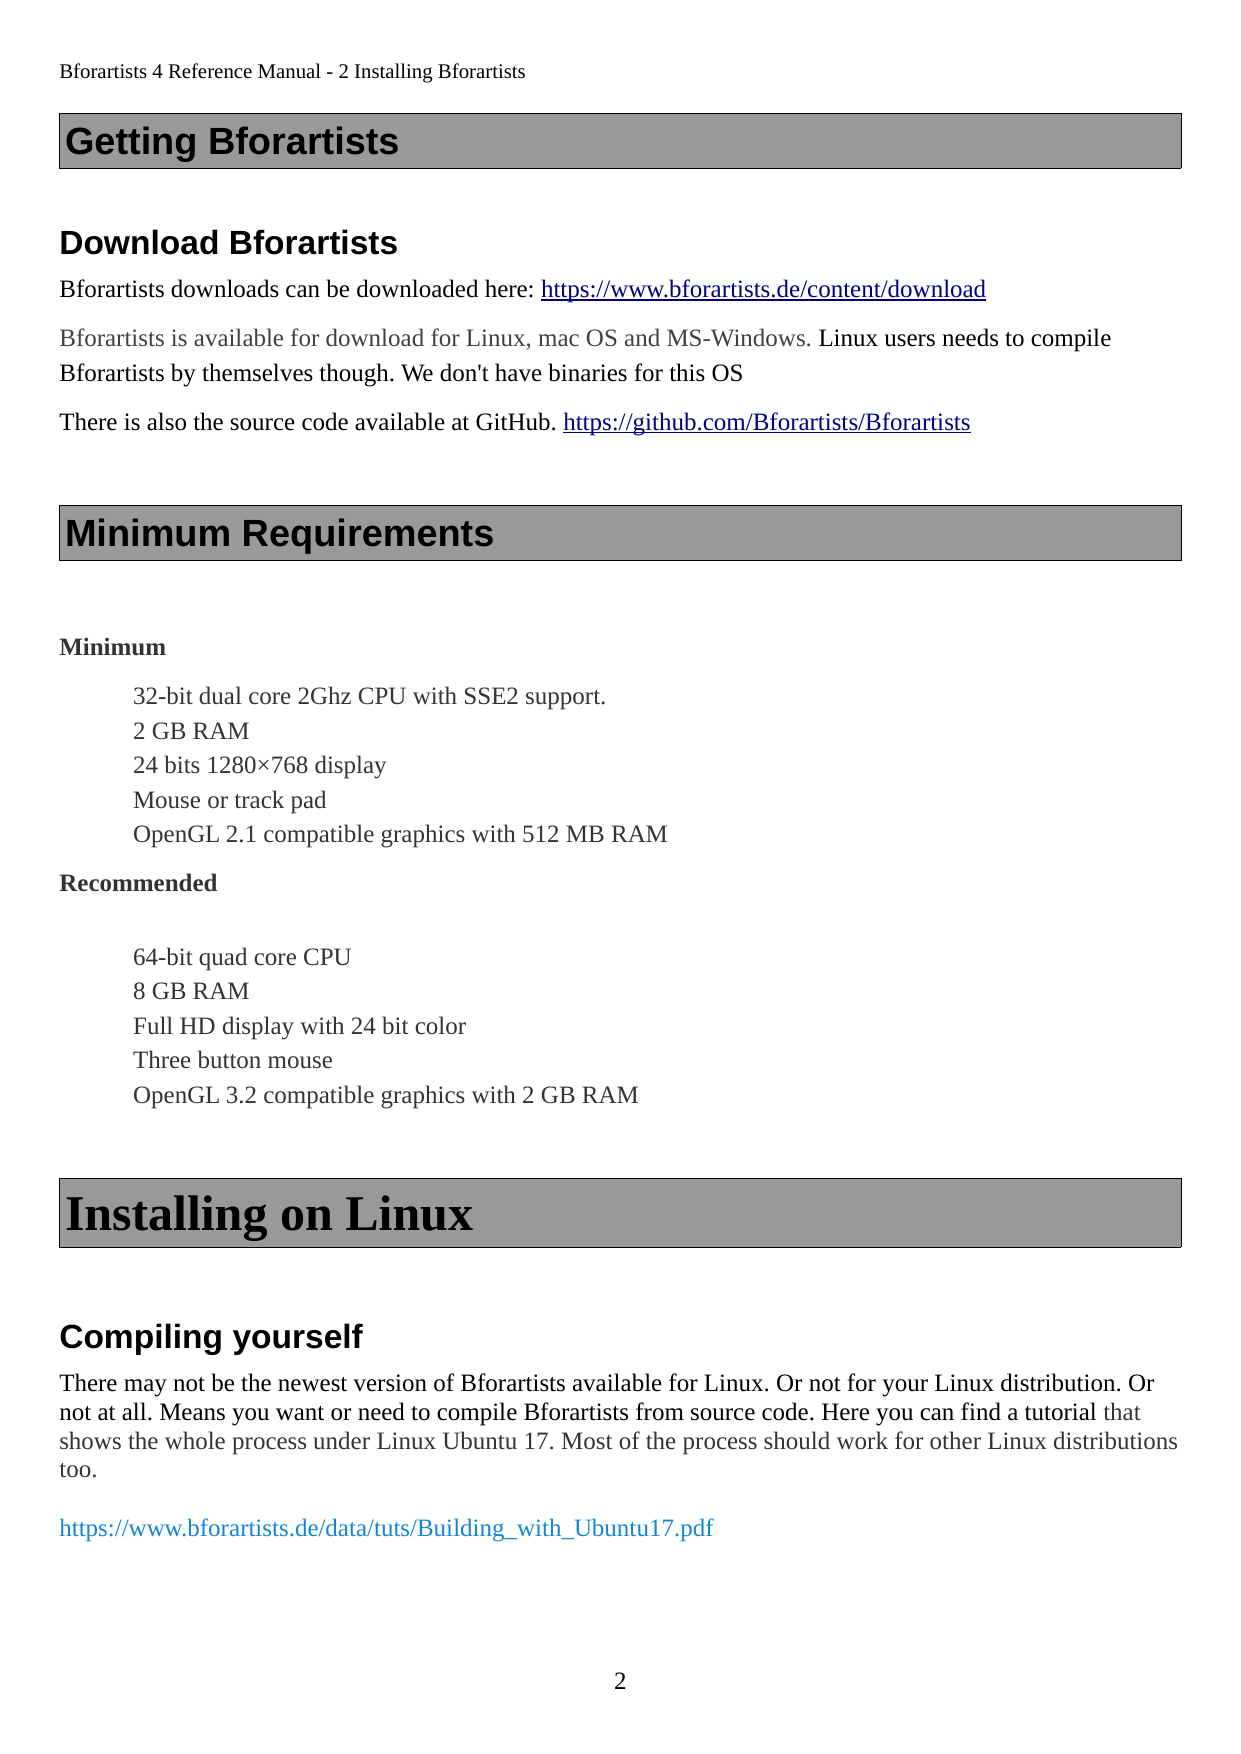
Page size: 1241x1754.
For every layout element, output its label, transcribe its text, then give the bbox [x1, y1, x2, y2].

table_header Installing on Linux [60, 1179, 1181, 1247]
text Full HD display with 24 bit color [133, 1011, 1181, 1040]
text Bforartists downloads can be downloaded here: https://www.bforartists.de/content/download [59, 274, 1181, 303]
text There is also the source code available at GitHub. https://github.com/Bforartists/Bforartists [59, 407, 1181, 436]
text Recommended [59, 868, 1181, 897]
text 64-bit quad core CPU [133, 942, 1181, 971]
table_header Getting Bforartists [60, 114, 1181, 168]
text Mouse or track pad [133, 785, 1181, 814]
subtitle Compiling yourself [59, 1317, 1181, 1356]
table_header Minimum Requirements [60, 506, 1181, 560]
text There may not be the newest version of Bforartists available for Linux. Or not for your Linux distribution. Or not at all. Means you want or need to compile Bforartists from source code. Here you can find a tutorial that shows the whole process under Linux Ubuntu 17. Most of the process should work for other Linux distributions too. [59, 1368, 1181, 1483]
text 2 GB RAM [133, 716, 1181, 745]
text 32-bit dual core 2Ghz CPU with SSE2 support. [133, 681, 1181, 710]
subtitle Download Bforartists [59, 223, 1181, 262]
text https://www.bforartists.de/data/tuts/Building_with_Ubuntu17.pdf [59, 1513, 1181, 1541]
text Three button mouse [133, 1045, 1181, 1074]
text Bforartists is available for download for Linux, mac OS and MS-Windows. Linux users needs to compile Bforartists by themselves though. We don't have binaries for this OS [59, 323, 1181, 387]
text OpenGL 3.2 compatible graphics with 2 GB RAM [133, 1080, 1181, 1109]
text Minimum [59, 632, 1181, 661]
text OpenGL 2.1 compatible graphics with 512 MB RAM [133, 819, 1181, 848]
text 24 bits 1280×768 display [133, 750, 1181, 779]
text 8 GB RAM [133, 976, 1181, 1005]
